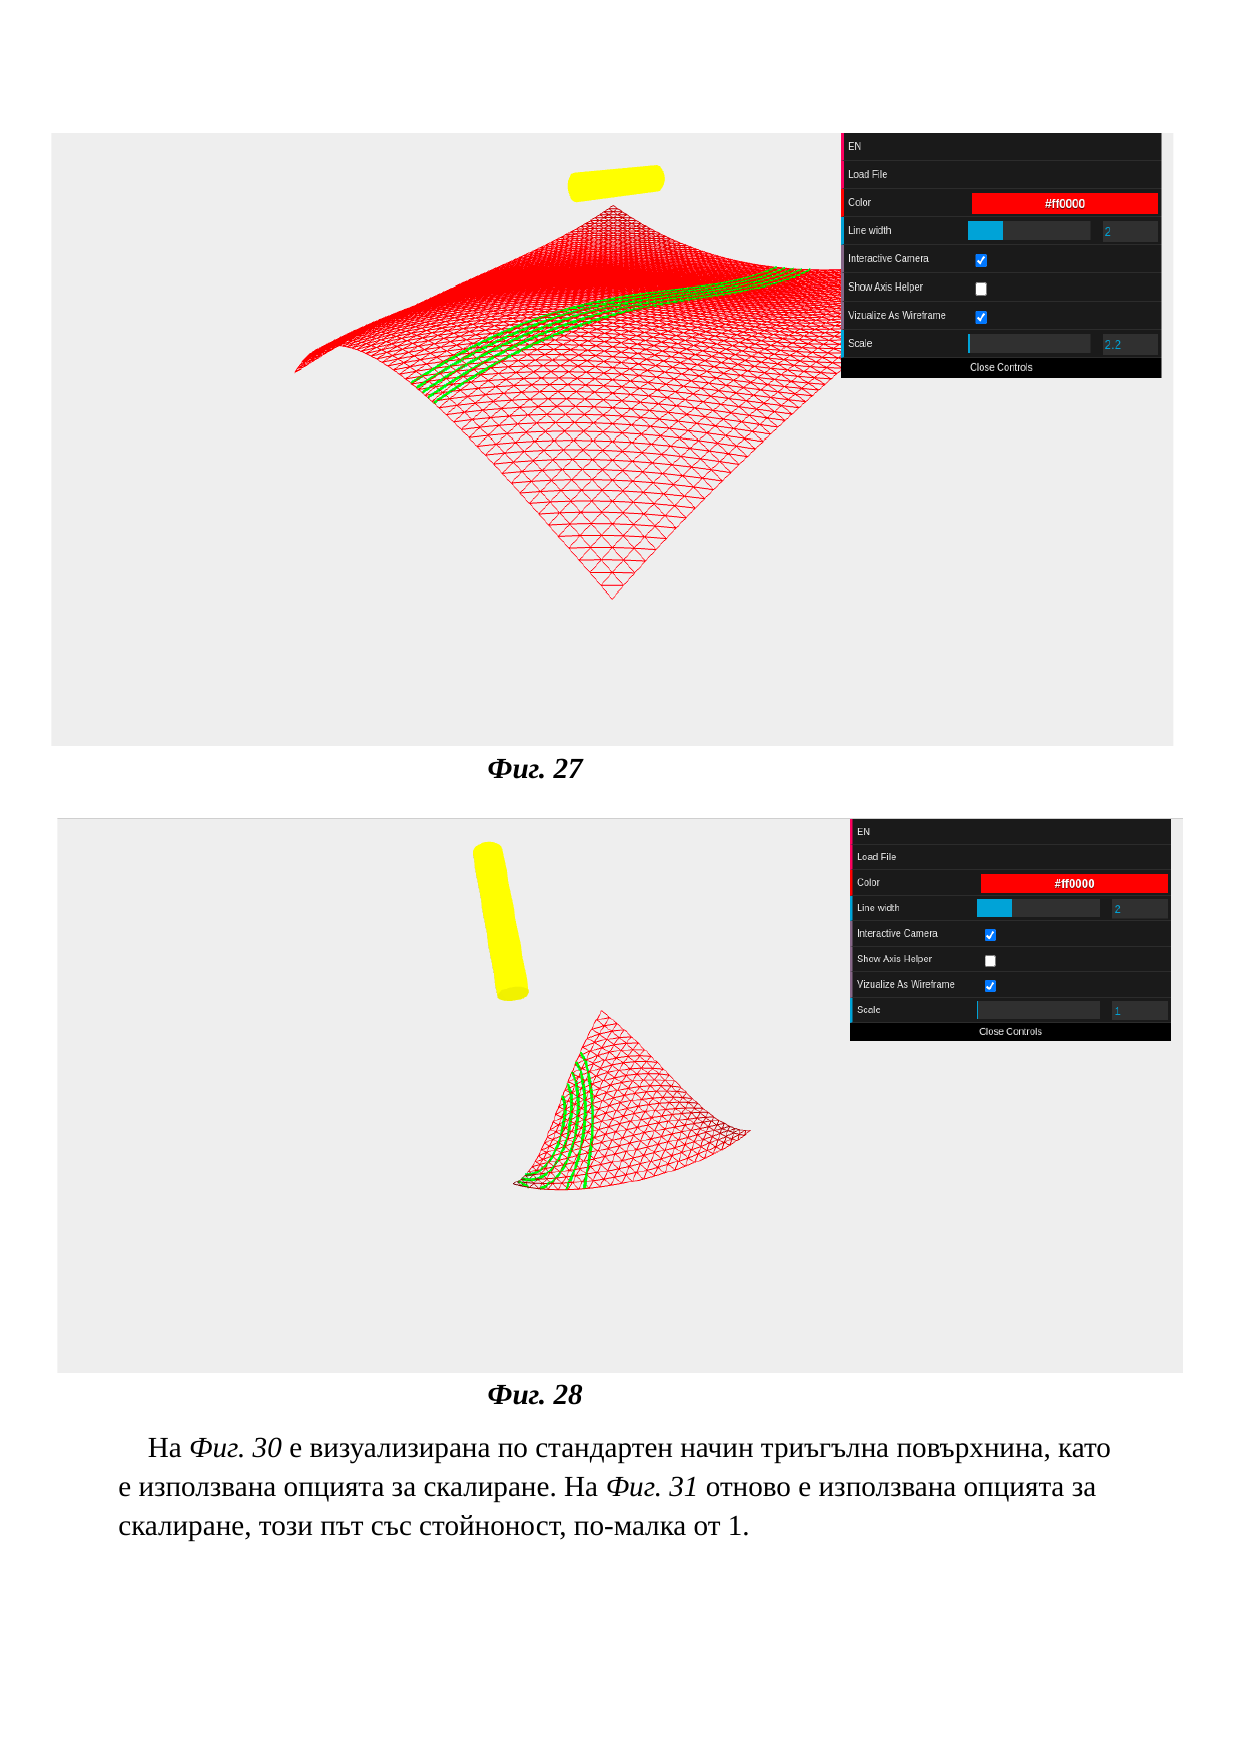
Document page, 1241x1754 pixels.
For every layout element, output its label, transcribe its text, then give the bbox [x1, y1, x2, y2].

text [118, 804, 1122, 818]
picture [51, 133, 1174, 746]
text Фиг. 28 [118, 1373, 1122, 1411]
text На Фиг. 30 е визуализирана по стандартен начин триъгълна повърхнина, като е използвана опцията за скалиране. На Фиг. 31 отново е използвана опцията за скалиране, този път със стойноност, по-малка от 1. [118, 1431, 1122, 1541]
picture [57, 818, 1183, 1373]
text [118, 118, 1122, 133]
text Фиг. 27 [118, 746, 1122, 784]
